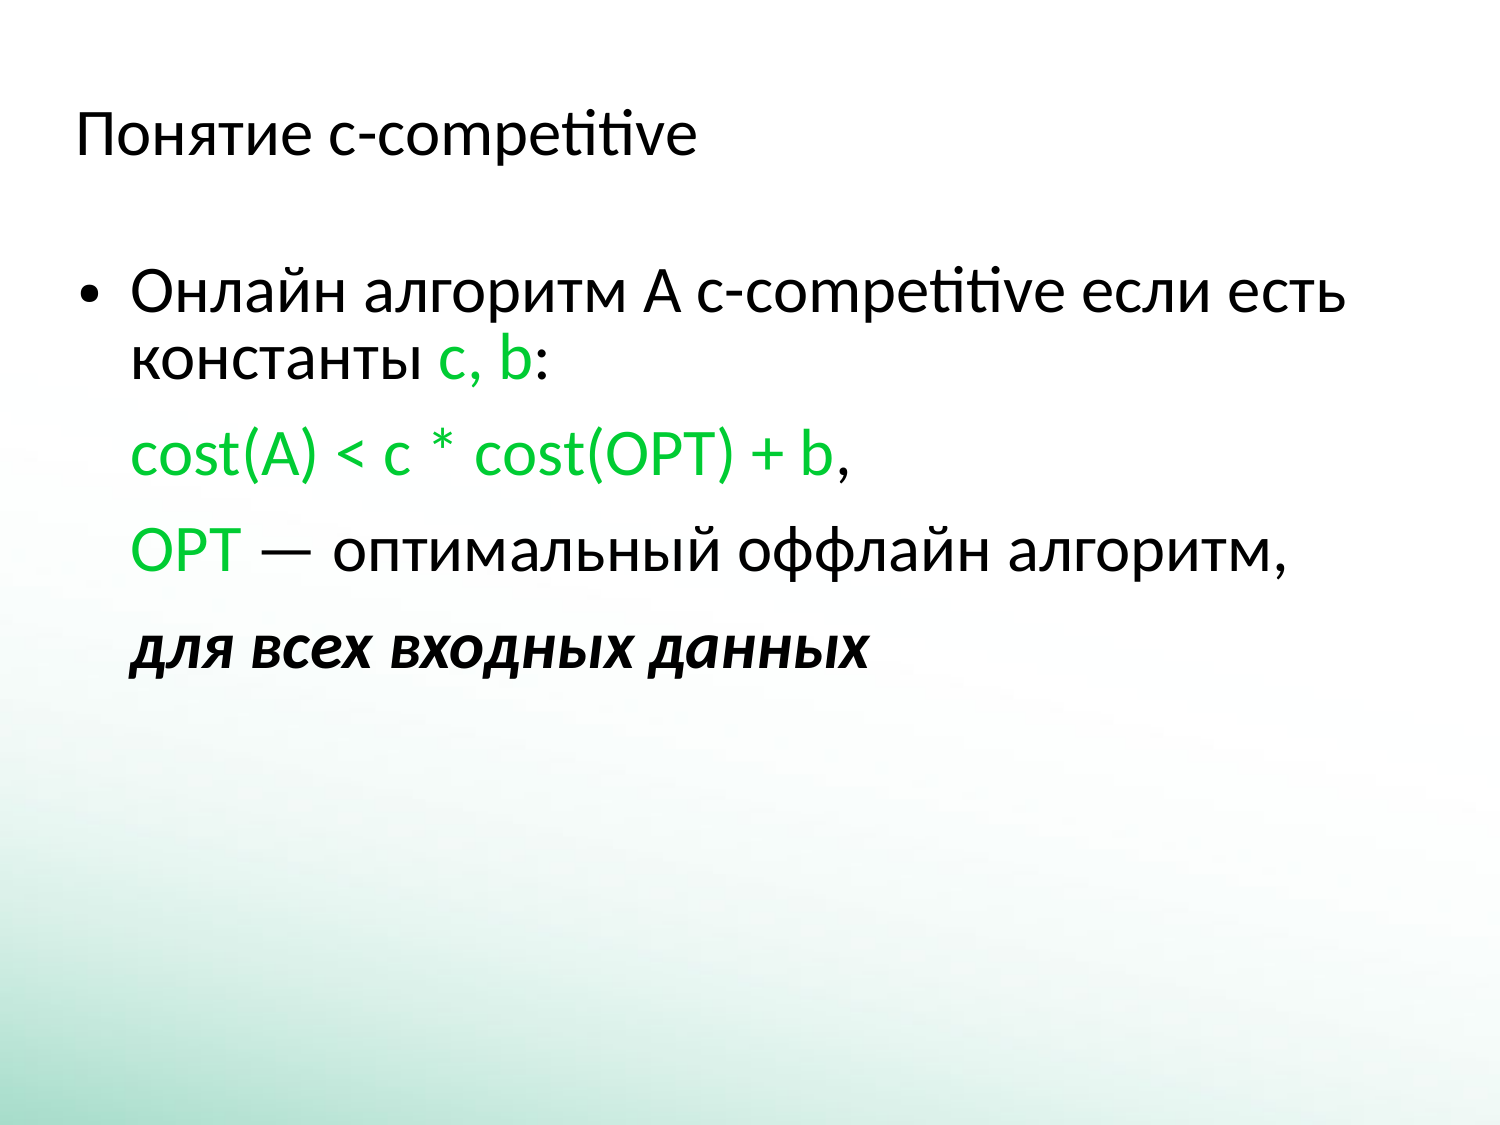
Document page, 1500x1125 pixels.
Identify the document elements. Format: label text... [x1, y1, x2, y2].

picture [0, 0, 1500, 1125]
title Понятие c-competitive [75, 45, 1425, 233]
list Онлайн алгоритм А c-competitive если есть константы c, b: cost(А) < c * cost(OPT) + b, OPT — оптимальный оффлайн алгоритм, для всех входных данных [60, 262, 1411, 1005]
